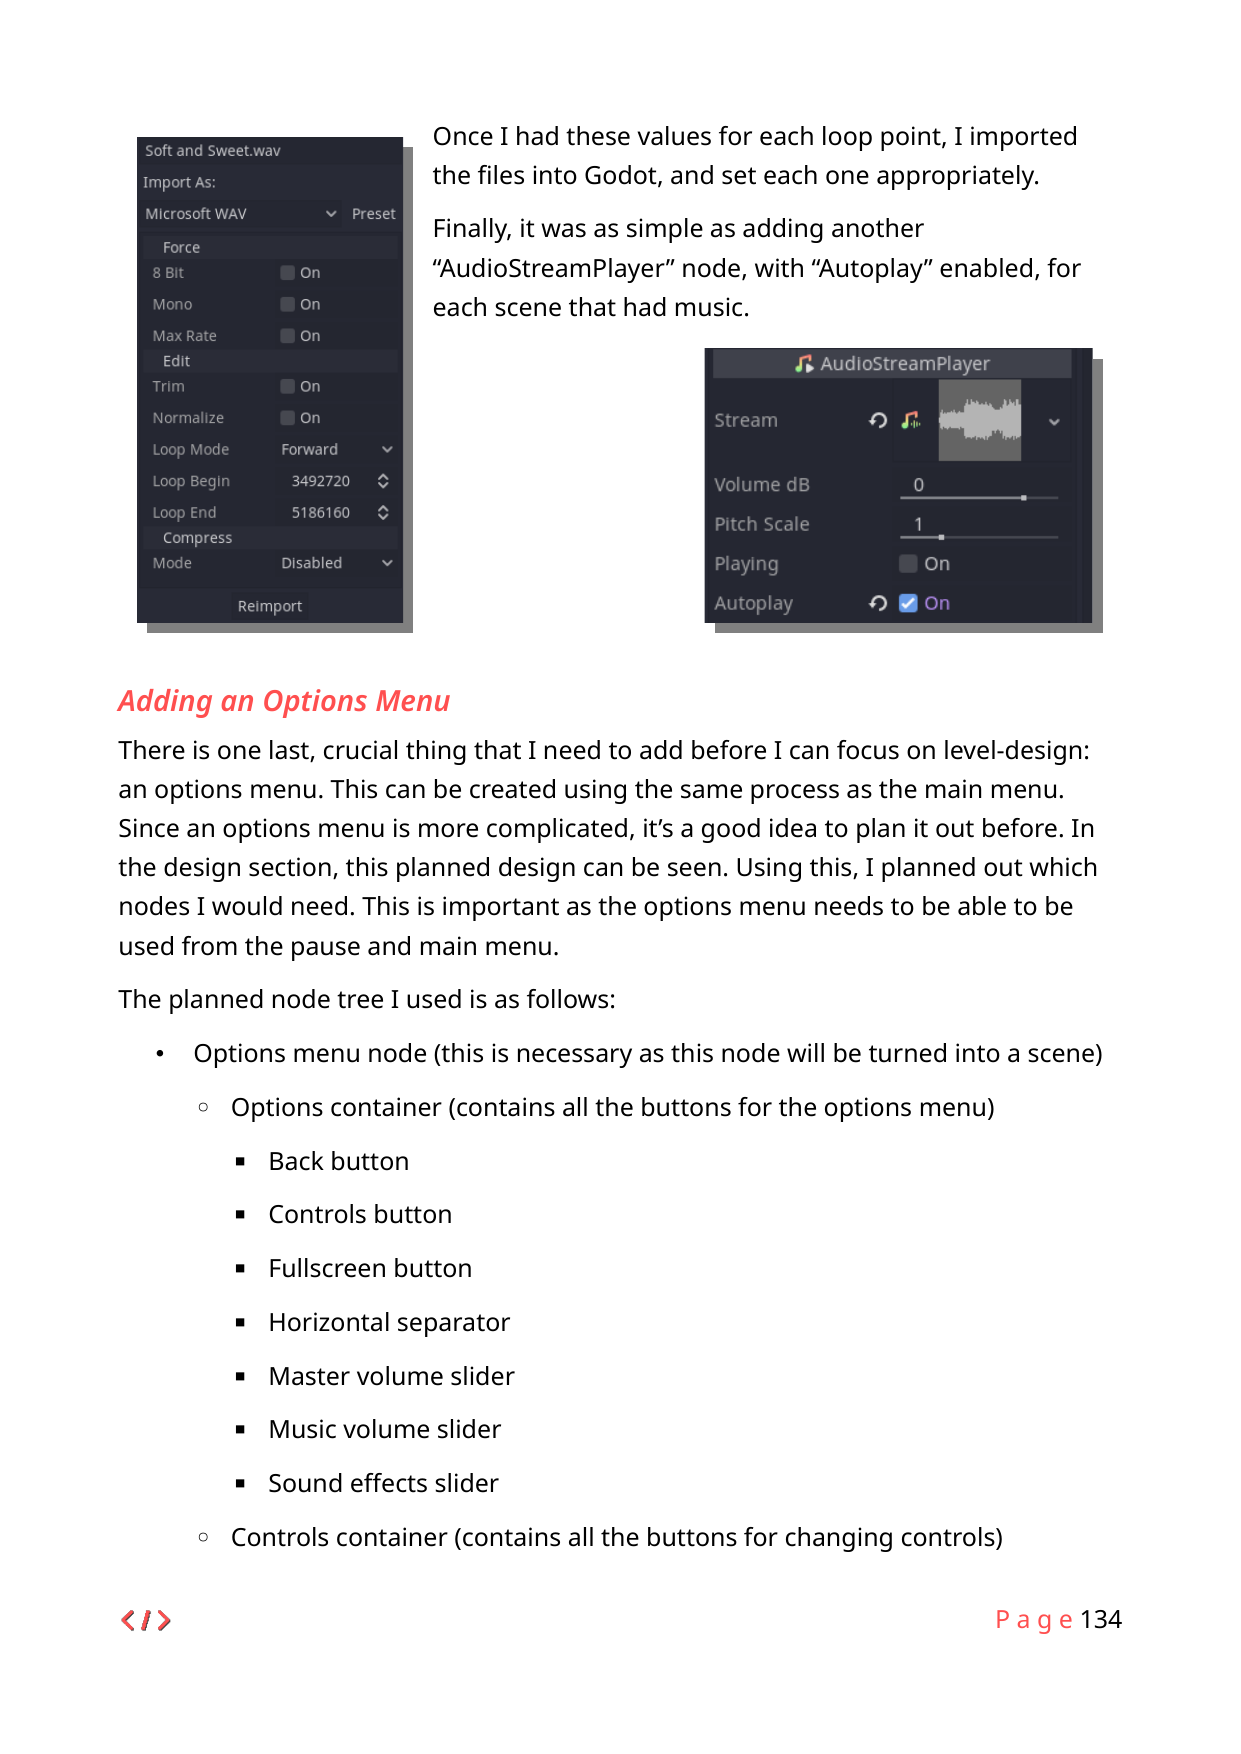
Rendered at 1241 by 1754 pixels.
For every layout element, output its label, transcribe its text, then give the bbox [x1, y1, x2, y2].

list Horizontal separator [231, 1304, 1122, 1338]
list Fullscreen button [231, 1251, 1122, 1285]
subtitle Adding an Options Menu [118, 680, 1122, 720]
picture [116, 1591, 175, 1649]
text Finally, it was as simple as adding another “AudioStreamPlayer” node, with “Autoplay” enabled, for each scene that had music. [413, 211, 1122, 323]
list Back button [231, 1143, 1122, 1177]
list Controls container (contains all the buttons for changing controls) [193, 1519, 1122, 1553]
list Master volume slider [231, 1358, 1122, 1392]
picture [137, 137, 404, 623]
picture [704, 348, 1093, 623]
list Sound effects slider [231, 1466, 1122, 1500]
list Options menu node (this is necessary as this node will be turned into a scene) [156, 1036, 1122, 1070]
list Controls button [231, 1197, 1122, 1231]
list Options container (contains all the buttons for the options menu) [193, 1089, 1122, 1123]
text The planned node tree I used is as follows: [118, 982, 1122, 1016]
list Music volume slider [231, 1412, 1122, 1446]
text There is one last, crucial thing that I need to add before I can focus on level-design: an options menu. This can be created using the same process as the main menu. Since an options menu is more complicated, it’s a good idea to plan it out before. In the design section, this planned design can be seen. Using this, I planned out which nodes I would need. This is important as the options menu needs to be able to be used from the pause and main menu. [118, 732, 1122, 962]
text Once I had these values for each loop point, I imported the files into Godot, and set each one appropriately. [118, 118, 1122, 191]
